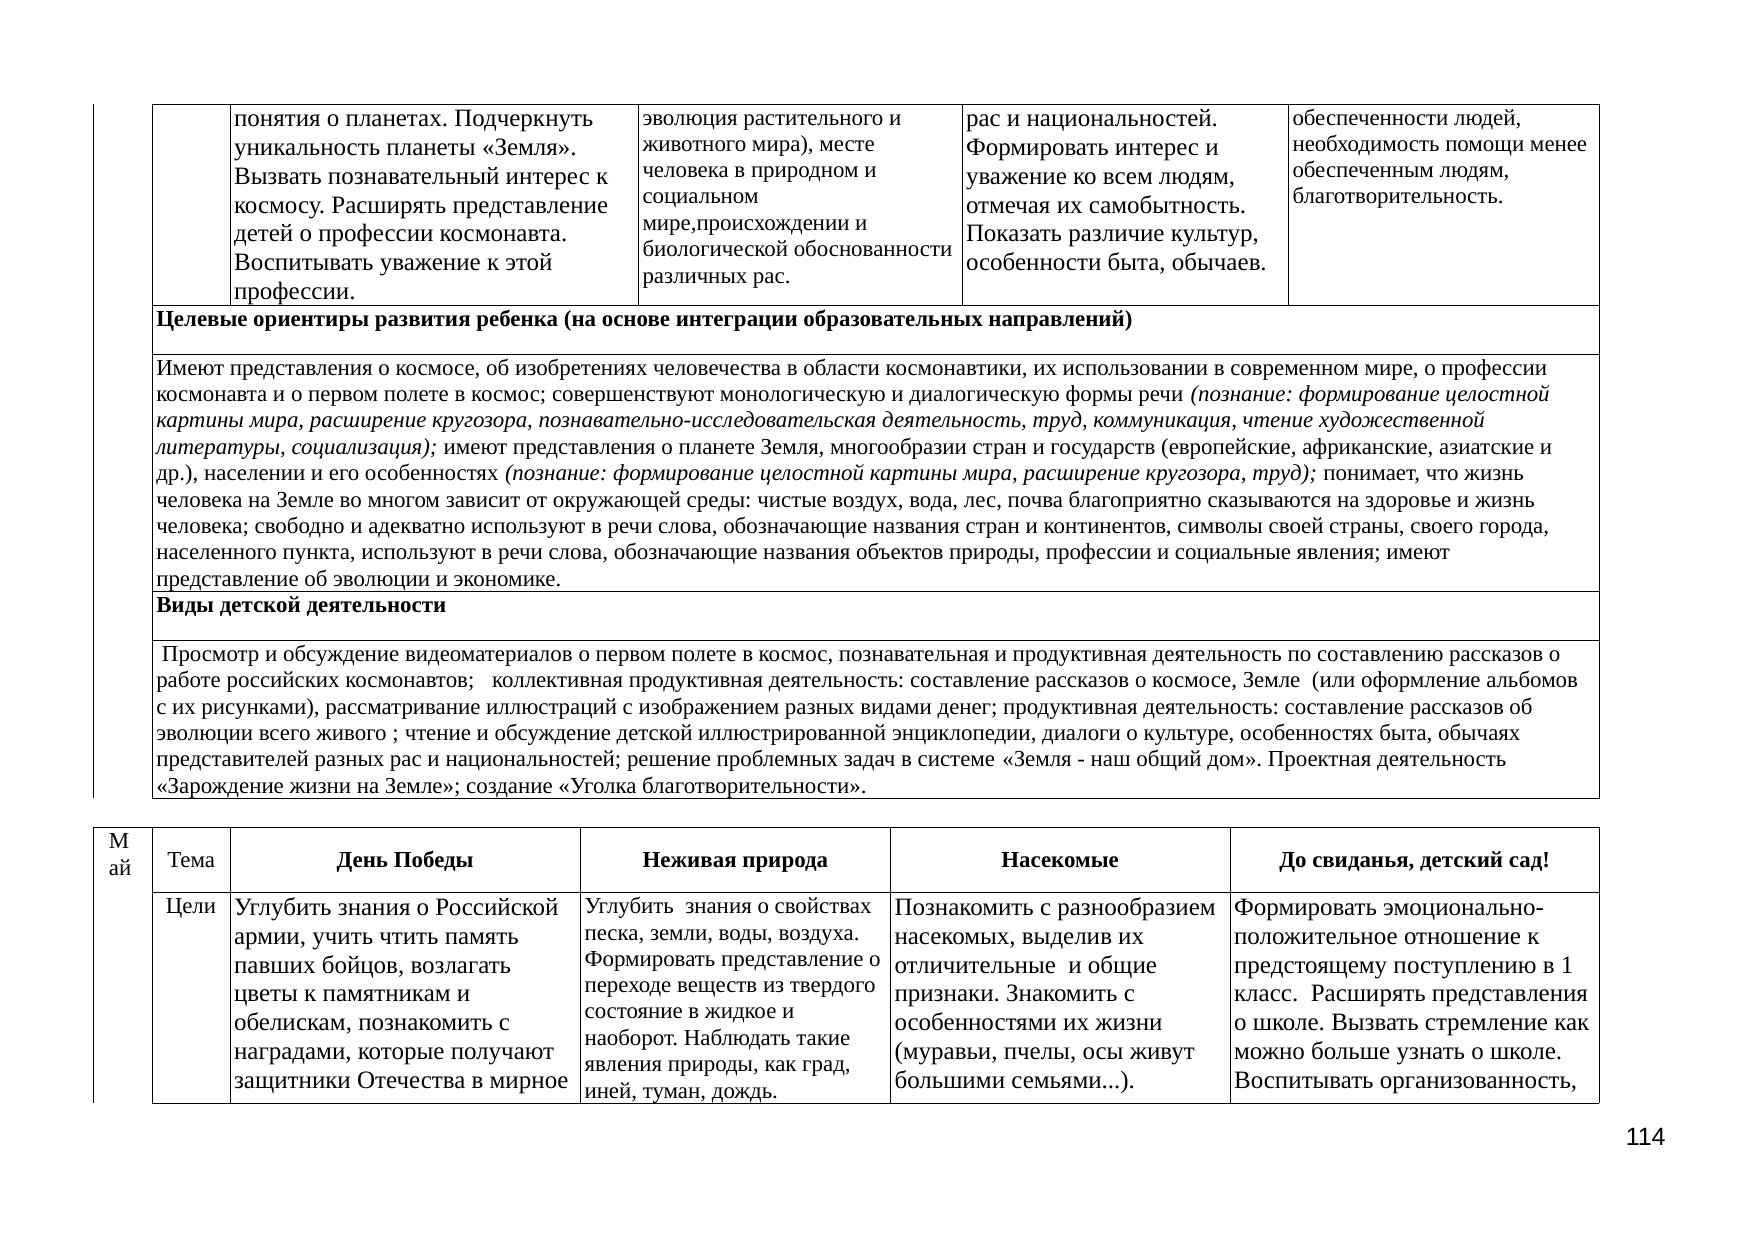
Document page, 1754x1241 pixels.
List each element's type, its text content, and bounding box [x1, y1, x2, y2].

table_cell [94, 591, 152, 640]
table_cell [94, 892, 152, 1103]
table_cell [94, 354, 152, 591]
table_header До свиданья, детский сад! [1231, 828, 1599, 892]
table_cell Виды детской деятельности [153, 592, 1599, 640]
table_cell Углубить знания о Российской армии, учить чтить память павших бойцов, возлагать цветы к памятникам и обелискам, познакомить с наградами, которые получают защитники Отечества в мирное [231, 893, 580, 1103]
table_header День Победы [231, 828, 580, 892]
table_cell [94, 640, 152, 798]
table_cell Цели [153, 893, 230, 1103]
table_cell [153, 105, 230, 305]
table_cell эволюция растительного и животного мира), месте человека в природном и социальном мире,происхождении и биологической обоснованности различных рас. [639, 105, 962, 305]
table_cell обеспеченности людей, необходимость помощи менее обеспеченным людям, благотворительность. [1289, 105, 1599, 305]
table_cell [94, 305, 152, 354]
table_cell понятия о планетах. Подчеркнуть уникальность планеты «Земля». Вызвать познавательный интерес к космосу. Расширять представление детей о профессии космонавта. Воспитывать уважение к этой профессии. [231, 105, 638, 305]
table_header Насекомые [891, 828, 1230, 892]
table_cell Просмотр и обсуждение видеоматериалов о первом полете в космос, познавательная и продуктивная деятельность по составлению рассказов о работе российских космонавтов; коллективная продуктивная деятельность: составление рассказов о космосе, Земле (или оформление альбомов с их рисунками), рассматривание иллюстраций с изображением разных видами денег; продуктивная деятельность: составление рассказов об эволюции всего живого ; чтение и обсуждение детской иллюстрированной энциклопедии, диалоги о культуре, особенностях быта, обычаях представителей разных рас и национальностей; решение проблемных задач в системе «Земля - наш общий дом». Проектная деятельность «Зарождение жизни на Земле»; создание «Уголка благотворительности». [153, 641, 1599, 798]
table_header Май [94, 828, 152, 892]
table_cell [94, 104, 152, 305]
table_header Тема [153, 828, 230, 892]
table_cell Познакомить с разнообразием насекомых, выделив их отличительные и общие признаки. Знакомить с особенностями их жизни (муравьи, пчелы, осы живут большими семьями...). [891, 893, 1230, 1103]
table_cell Имеют представления о космосе, об изобретениях человечества в области космонавтики, их использовании в современном мире, о профессии космонавта и о первом полете в космос; совершенствуют монологическую и диалогическую формы речи (познание: формирование целостной картины мира, расширение кругозора, познавательно-исследовательская деятельность, труд, коммуникация, чтение художественной литературы, социализация); имеют представления о планете Земля, многообразии стран и государств (европейские, африканские, азиатские и др.), населении и его особенностях (познание: формирование целостной картины мира, расширение кругозора, труд); понимает, что жизнь человека на Земле во многом зависит от окружающей среды: чистые воздух, вода, лес, почва благоприятно сказываются на здоровье и жизнь человека; свободно и адекватно используют в речи слова, обозначающие названия стран и континентов, символы своей страны, своего города, населенного пункта, используют в речи слова, обозначающие названия объектов природы, профессии и социальные явления; имеют представление об эволюции и экономике. [153, 355, 1599, 591]
table_header Неживая природа [581, 828, 890, 892]
table_cell Формировать эмоционально-положительное отношение к предстоящему поступлению в 1 класс. Расширять представления о школе. Вызвать стремление как можно больше узнать о школе. Воспитывать организованность, [1231, 893, 1599, 1103]
table_cell Углубить знания о свойствах песка, земли, воды, воздуха. Формировать представление о переходе веществ из твердого состояние в жидкое и наоборот. Наблюдать такие явления природы, как град, иней, туман, дождь. [581, 893, 890, 1103]
table_cell Целевые ориентиры развития ребенка (на основе интеграции образовательных направлений) [153, 306, 1599, 354]
table_cell рас и национальностей. Формировать интерес и уважение ко всем людям, отмечая их самобытность. Показать различие культур, особенности быта, обычаев. [963, 105, 1288, 305]
